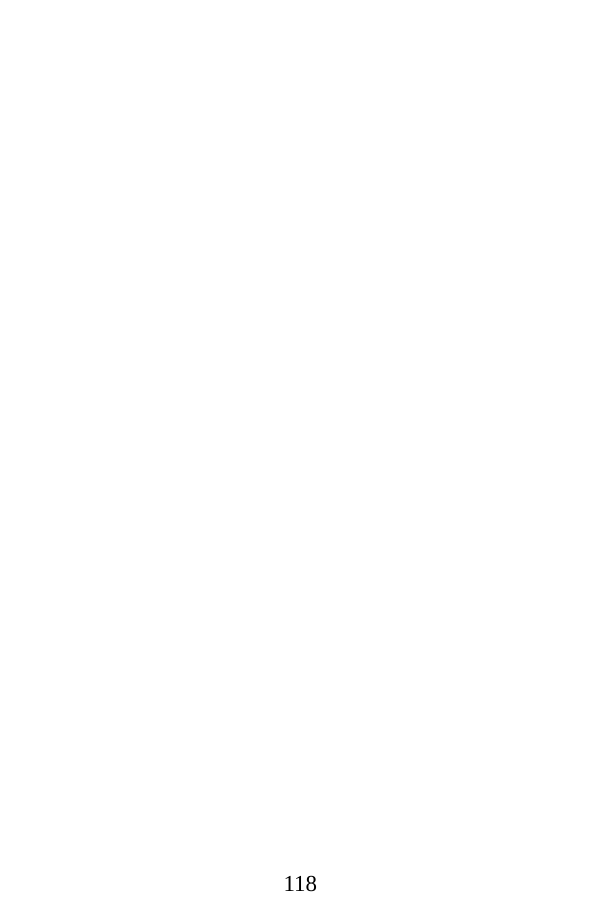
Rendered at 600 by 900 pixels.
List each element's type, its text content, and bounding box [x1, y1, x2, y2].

text We got in the car to drive home. Hannah talked to Sarah the whole time. I took us to Downing, laid on the couch, got a ride to Meyers, kissed in the driveway, took out the trash.1034 I stood around Org for a bit; there was nothing going on. [37, 560, 562, 673]
text VI.XVI [37, 696, 562, 719]
text Woke with the scaries after bad dreams. I eventually decided I wanted to drink a coffee at Izzy’s. The barista commented that I hadn’t been there in a while. I drank drip at a picnic table, fielded [37, 741, 562, 832]
text VI.XV [37, 128, 562, 151]
text intermission, listened to more poems, played more music, packed up hastily, drove to Downing, watched two episodes of Pottery, went to bed. [37, 37, 562, 106]
text I walked to Bad Manners, ordered an Americano, went down to Downing, sat on the front porch with Hannah/Kathryn, went inside, made love, cleaned up, got dressed, rode to Ingles, bough zuccini, grapes, hop water, hot dogs, buns, went to a party at Lizzy’s house, hung in the front yard, the back porch, jammed in the living room, had s’mores by the fire. [37, 378, 562, 560]
text It was a dreary day. Hannah and I cuddled in bed. I eventually made two coffees, drank on the couch while reading Tich Nacht Hahn. I kissed Hannah goodbye, drove up to Meyers, repacked my drums, started peas n’ noodles.1148 I got Rogup in position to kill Feralas bugs, tanked BRD with The Syndicate instead, looted a couple burning essence, logged off, called my dad for father’s day, looked at my phone a while, did alt banking.230 [37, 174, 562, 378]
